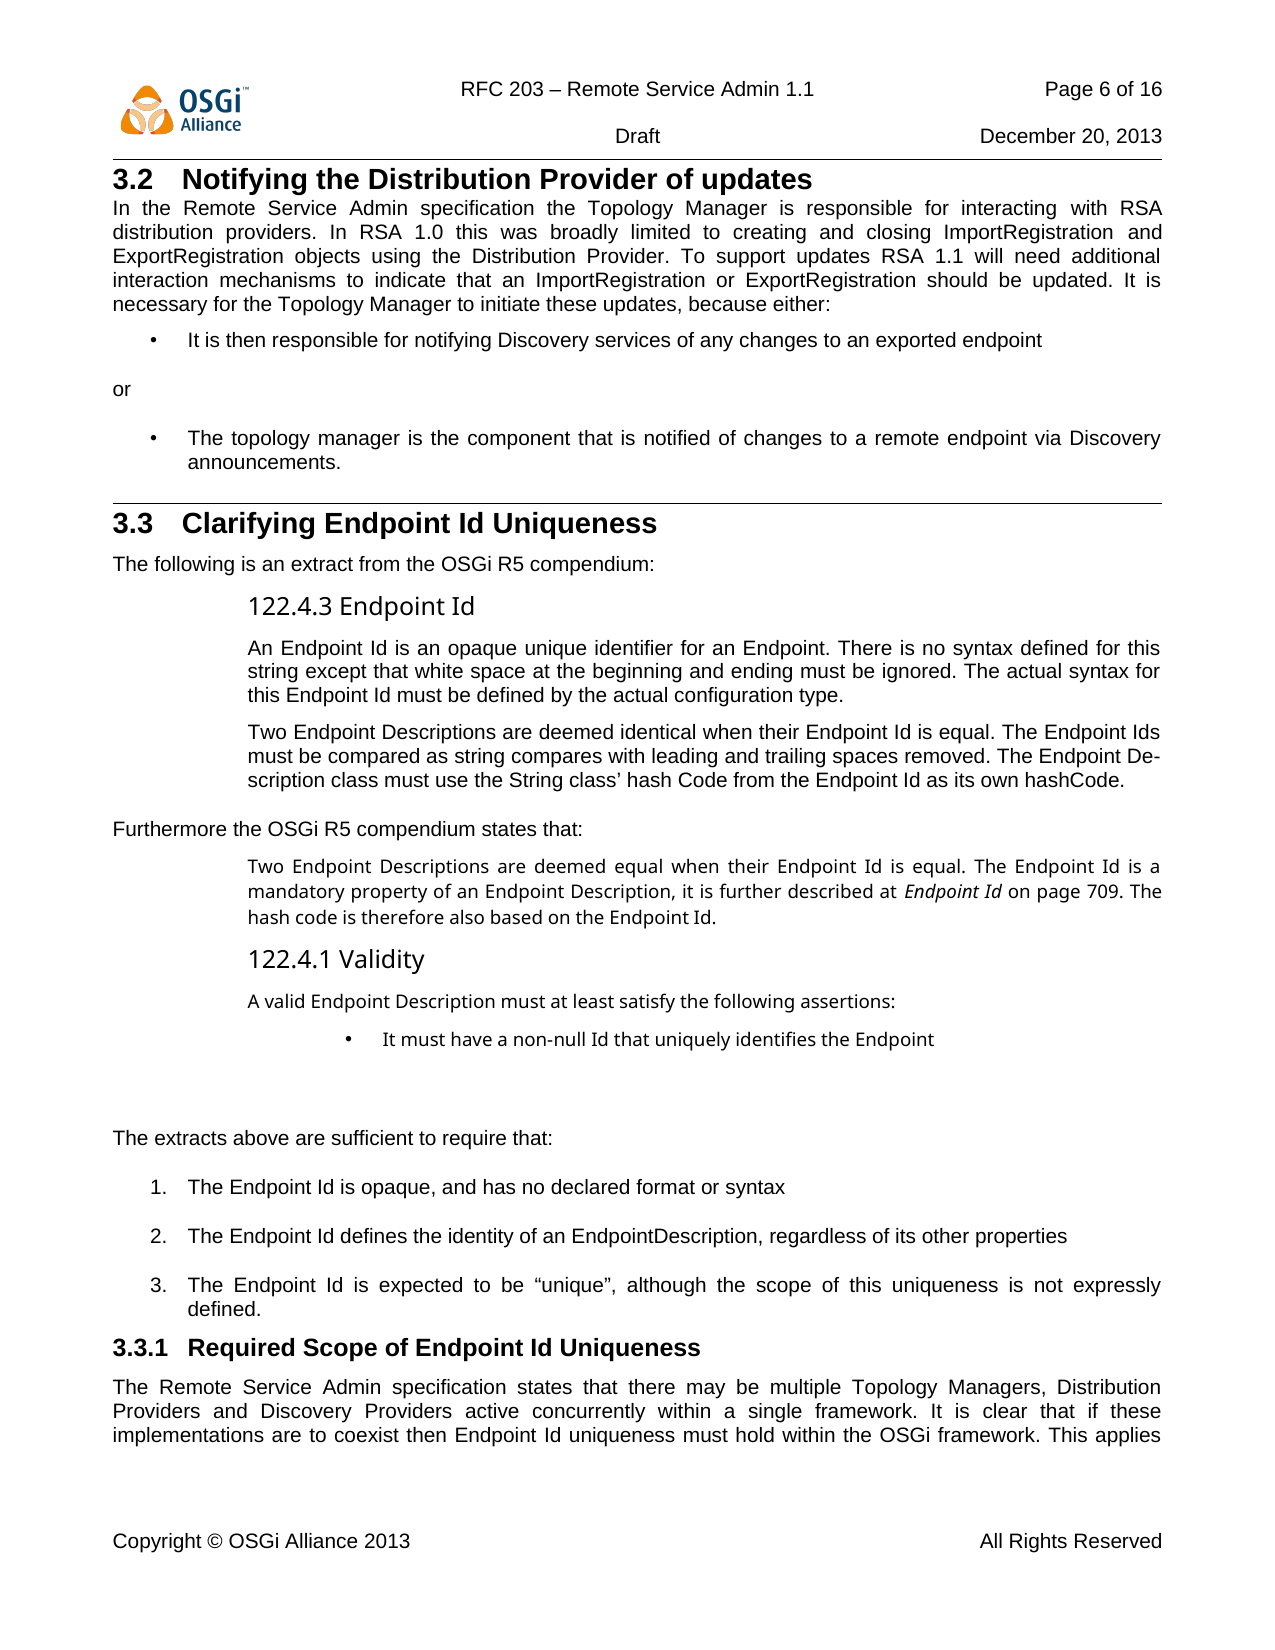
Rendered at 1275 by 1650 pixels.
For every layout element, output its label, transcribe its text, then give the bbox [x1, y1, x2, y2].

text 122.4.1 Validity [247, 942, 1162, 976]
text An Endpoint Id is an opaque unique identifier for an Endpoint. There is no syntax defined for this string except that white space at the beginning and ending must be ignored. The actual syntax for this Endpoint Id must be defined by the actual configuration type. [247, 635, 1162, 707]
text In the Remote Service Admin specification the Topology Manager is responsible for interacting with RSA distribution providers. In RSA 1.0 this was broadly limited to creating and closing ImportRegistration and ExportRegistration objects using the Distribution Provider. To support updates RSA 1.1 will need additional interaction mechanisms to indicate that an ImportRegistration or ExportRegistration should be updated. It is necessary for the Topology Manager to initiate these updates, because either: [112, 196, 1162, 315]
list The Endpoint Id defines the identity of an EndpointDescription, regardless of its other properties [150, 1224, 1162, 1248]
text The Remote Service Admin specification states that there may be multiple Topology Managers, Distribution Providers and Discovery Providers active concurrently within a single framework. It is clear that if these implementations are to coexist then Endpoint Id uniqueness must hold within the OSGi framework. This applies [112, 1375, 1162, 1447]
text The following is an extract from the OSGi R5 compendium: [112, 552, 1162, 576]
list The Endpoint Id is opaque, and has no declared format or syntax [150, 1175, 1162, 1199]
text or [112, 377, 1162, 401]
text Two Endpoint Descriptions are deemed equal when their Endpoint Id is equal. The Endpoint Id is a mandatory property of an Endpoint Description, it is further described at Endpoint Id on page 709. The hash code is therefore also based on the Endpoint Id. [247, 853, 1162, 929]
subtitle Notifying the Distribution Provider of updates [112, 160, 1162, 196]
list The topology manager is the component that is notified of changes to a remote endpoint via Discovery announcements. [150, 426, 1162, 474]
subtitle Clarifying Endpoint Id Uniqueness [112, 504, 1162, 540]
text Furthermore the OSGi R5 compendium states that: [112, 817, 1162, 841]
list It is then responsible for notifying Discovery services of any changes to an exported endpoint [150, 328, 1162, 352]
list The Endpoint Id is expected to be “unique”, although the scope of this uniqueness is not expressly defined. [150, 1273, 1162, 1321]
text Two Endpoint Descriptions are deemed identical when their Endpoint Id is equal. The Endpoint Ids must be compared as string compares with leading and trailing spaces removed. The Endpoint De- scription class must use the String class’ hash Code from the Endpoint Id as its own hashCode. [247, 720, 1162, 792]
list It must have a non-null Id that uniquely identifies the Endpoint [345, 1027, 1162, 1052]
subtitle Required Scope of Endpoint Id Uniqueness [112, 1333, 1162, 1362]
text A valid Endpoint Description must at least satisfy the following assertions: [247, 989, 1162, 1014]
text 122.4.3 Endpoint Id [247, 589, 1162, 623]
text The extracts above are sufficient to require that: [112, 1126, 1162, 1150]
picture [113, 78, 257, 142]
